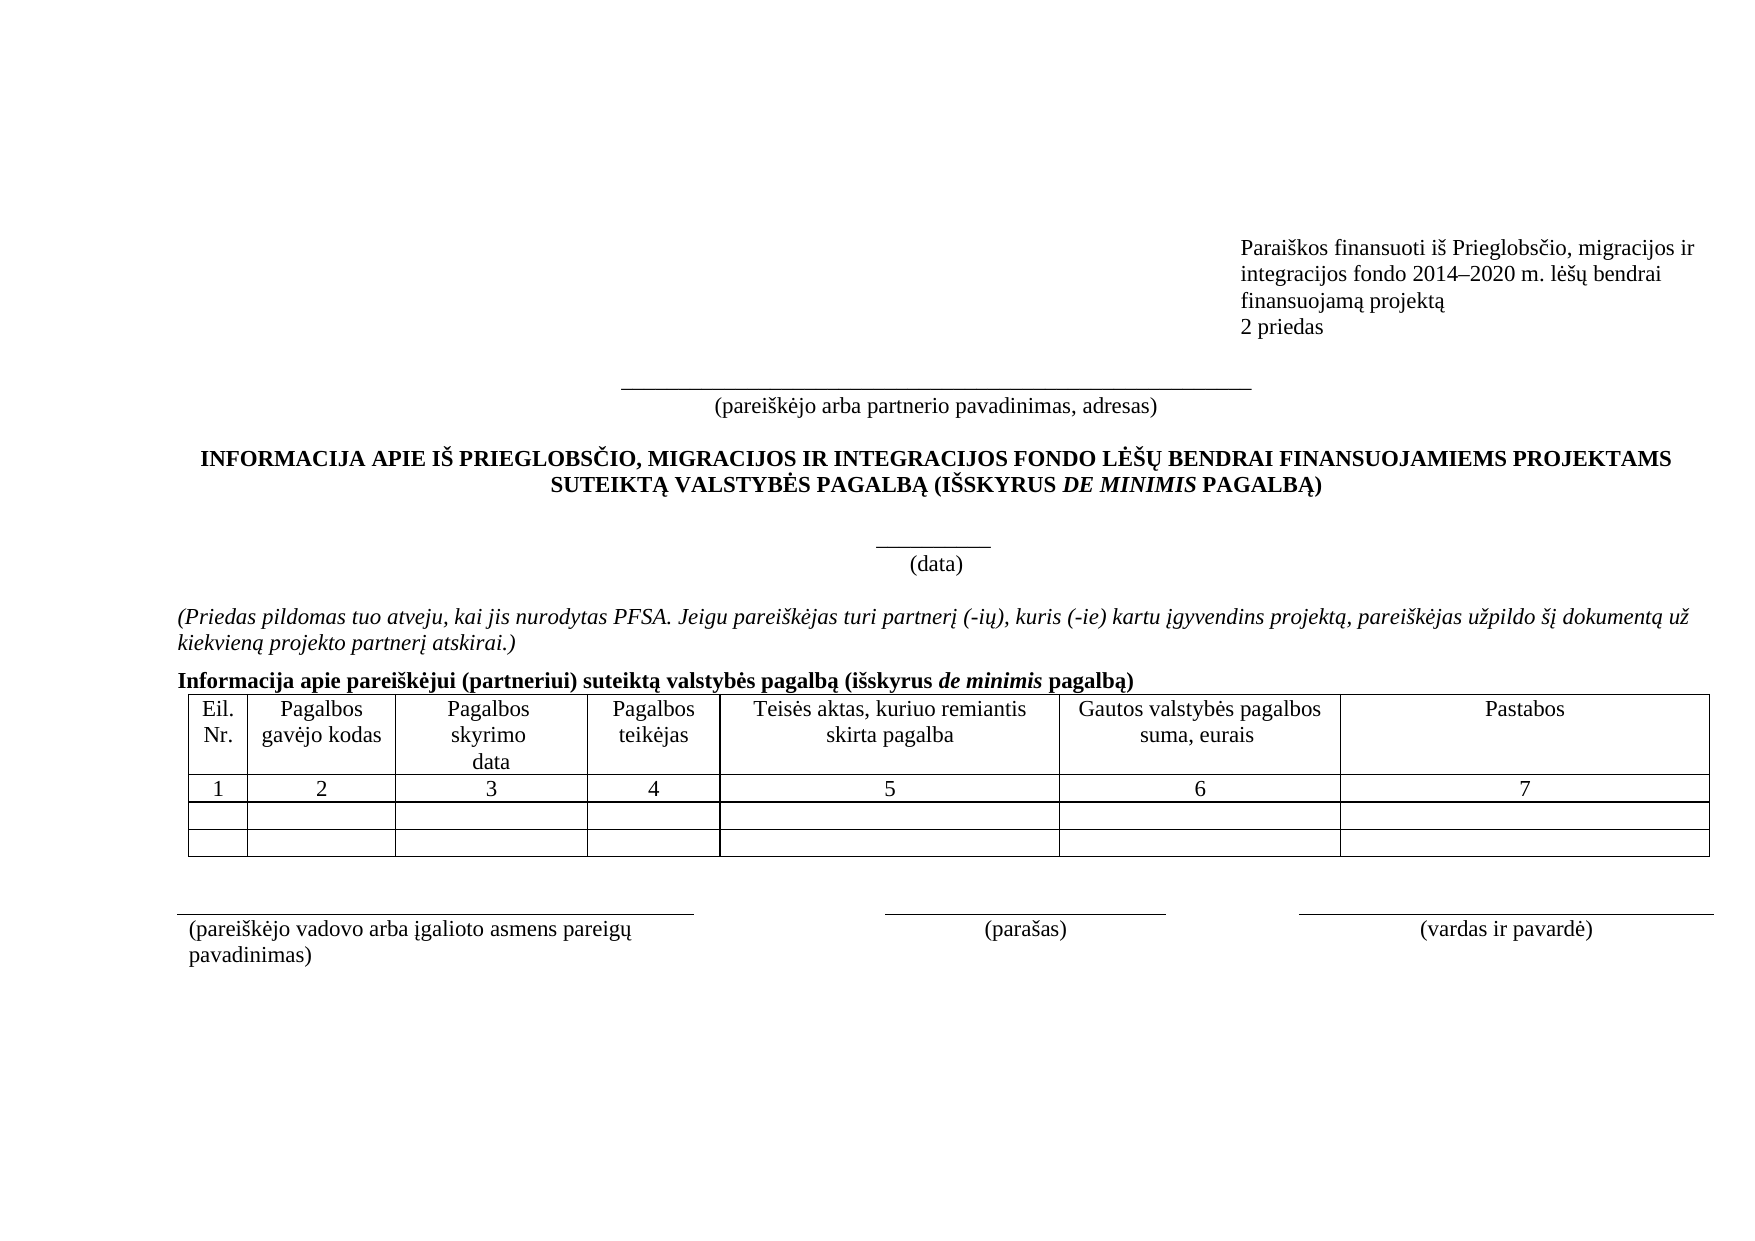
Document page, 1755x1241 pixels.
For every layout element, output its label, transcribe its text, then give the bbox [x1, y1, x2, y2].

table_header [177, 888, 693, 914]
text 2 priedas [1240, 313, 1695, 339]
table_cell [1166, 914, 1299, 968]
text finansuojamą projektą [1240, 287, 1695, 313]
table_header Pagalbos teikėjas [588, 695, 719, 774]
table_header Pastabos [1341, 695, 1709, 774]
table_cell 6 [1060, 775, 1340, 801]
table_cell 2 [248, 775, 395, 801]
table_cell (pareiškėjo vadovo arba įgalioto asmens pareigų pavadinimas) [177, 915, 693, 968]
table_cell [588, 830, 719, 856]
text INFORMACIJA APIE IŠ PRIEGLOBSČIO, MIGRACIJOS IR INTEGRACIJOS FONDO LĖŠŲ BENDRAI FINANSUOJAMIEMS PROJEKTAMS SUTEIKTĄ VALSTYBĖS PAGALBĄ (IŠSKYRUS DE MINIMIS PAGALBĄ) [177, 445, 1695, 497]
text Informacija apie pareiškėjui (partneriui) suteiktą valstybės pagalbą (išskyrus de minimis pagalbą) [177, 668, 1695, 694]
table_cell [1060, 803, 1340, 829]
text (Priedas pildomas tuo atveju, kai jis nurodytas PFSA. Jeigu pareiškėjas turi partnerį (-ių), kuris (-ie) kartu įgyvendins projektą, pareiškėjas užpildo šį dokumentą už kiekvieną projekto partnerį atskirai.) [177, 603, 1695, 656]
table_cell 1 [189, 775, 247, 801]
table_cell 3 [396, 775, 587, 801]
table_header Gautos valstybės pagalbos suma, eurais [1060, 695, 1340, 774]
table_cell 4 [588, 775, 719, 801]
table_cell [189, 830, 247, 856]
table_header Teisės aktas, kuriuo remiantis skirta pagalba [721, 695, 1059, 774]
table_cell [694, 914, 885, 968]
text Paraiškos finansuoti iš Prieglobsčio, migracijos ir [1240, 234, 1695, 260]
table_cell [396, 803, 587, 829]
table_header [694, 888, 885, 914]
table_cell [721, 803, 1059, 829]
table_cell [1060, 830, 1340, 856]
text (pareiškėjo arba partnerio pavadinimas, adresas) [177, 392, 1695, 418]
table_header [885, 888, 1166, 914]
table_cell [396, 830, 587, 856]
table_header Pagalbos skyrimo data [396, 695, 587, 774]
table_cell [721, 830, 1059, 856]
table_cell (vardas ir pavardė) [1299, 915, 1714, 968]
text integracijos fondo 2014–2020 m. lėšų bendrai [1240, 260, 1695, 287]
text (data) [177, 550, 1695, 577]
table_cell [588, 803, 719, 829]
table_cell [248, 803, 395, 829]
table_header Eil. Nr. [189, 695, 247, 774]
table_cell [248, 830, 395, 856]
table_header [1299, 888, 1714, 914]
text _______________________________________________________ [177, 366, 1695, 392]
text __________ [177, 524, 1695, 550]
table_cell (parašas) [885, 915, 1166, 968]
table_header Pagalbos gavėjo kodas [248, 695, 395, 774]
table_cell 5 [721, 775, 1059, 801]
table_cell [189, 803, 247, 829]
table_header [1166, 888, 1299, 914]
table_cell [1341, 803, 1709, 829]
table_cell 7 [1341, 775, 1709, 801]
table_cell [1341, 830, 1709, 856]
